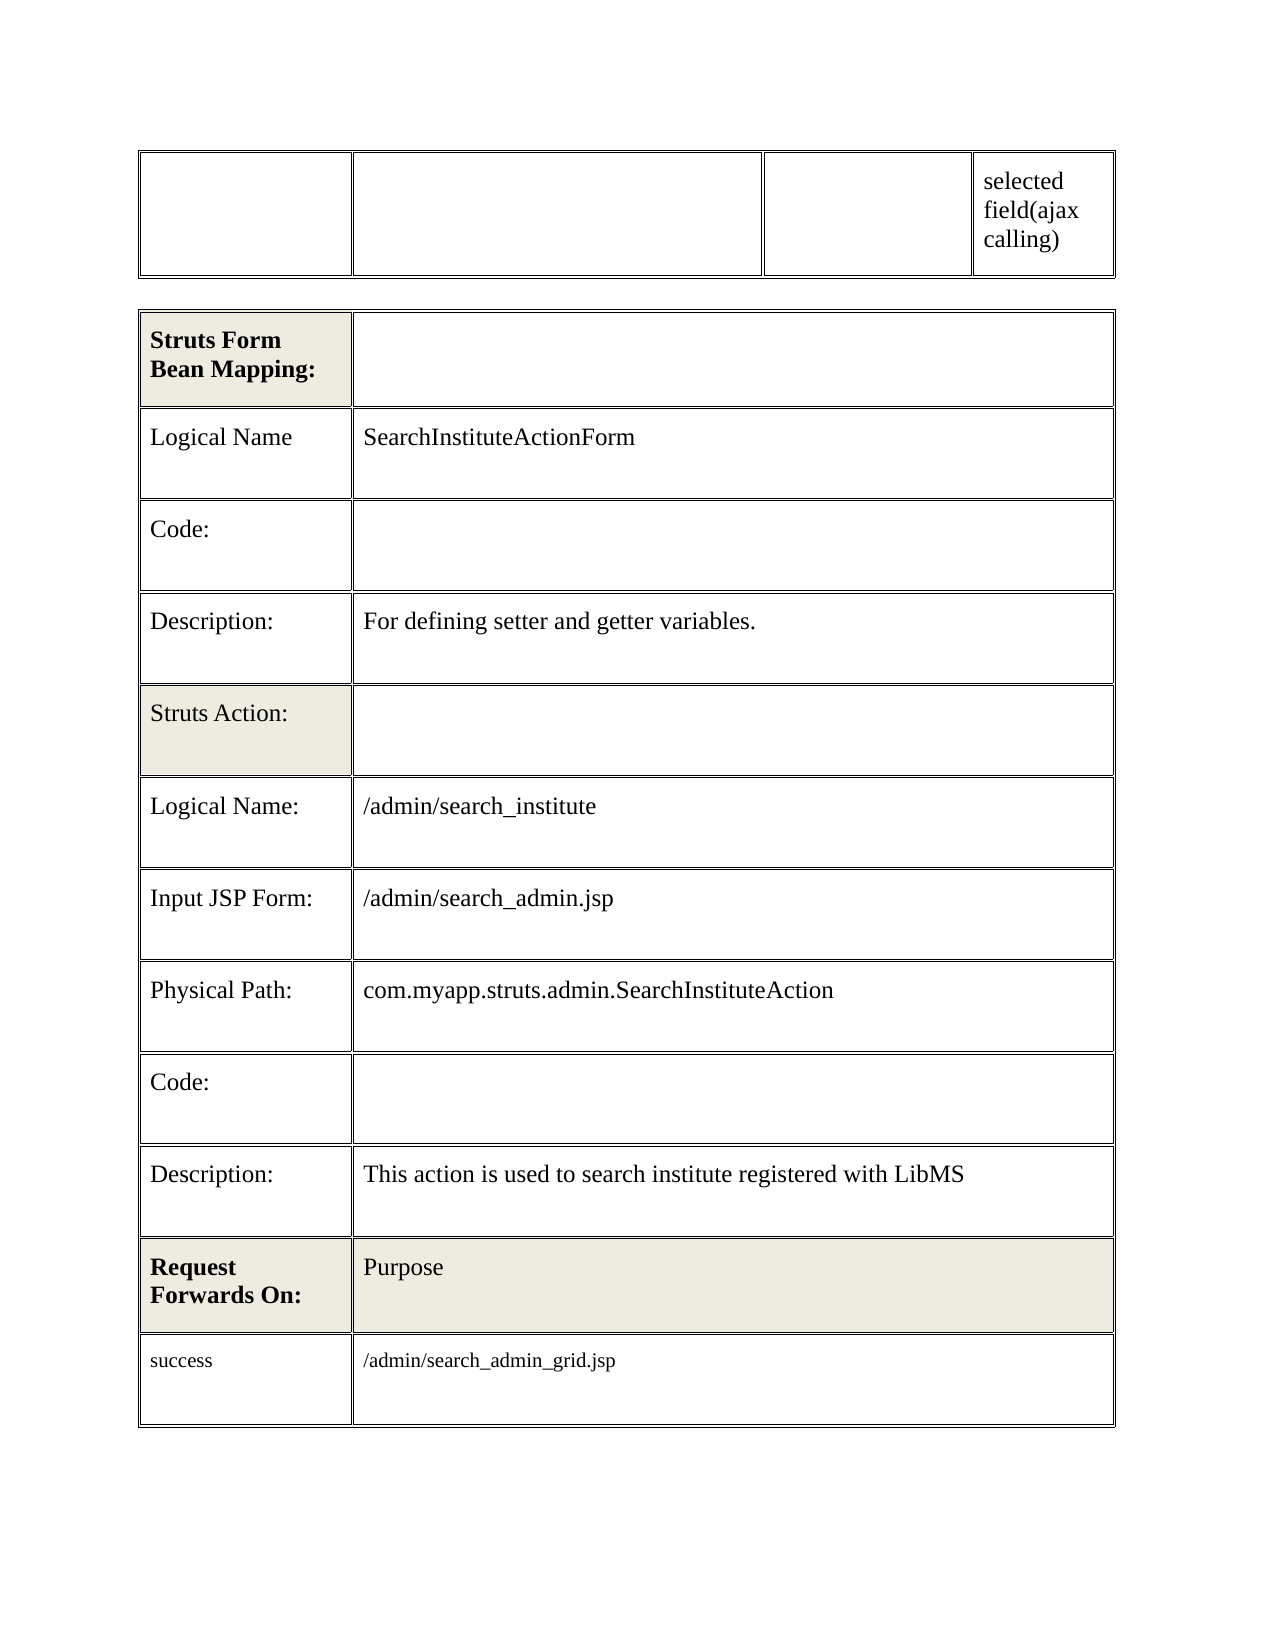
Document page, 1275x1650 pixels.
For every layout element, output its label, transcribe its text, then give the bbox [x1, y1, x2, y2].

table_cell [354, 153, 761, 275]
table_cell [354, 1055, 1113, 1143]
table_cell com.myapp.struts.admin.SearchInstituteAction [354, 962, 1113, 1051]
table_cell Logical Name [141, 409, 351, 498]
table_cell selected field(ajax calling) [974, 153, 1113, 275]
table_cell Purpose [354, 1239, 1113, 1332]
table_cell [765, 153, 971, 275]
table_cell Code: [141, 501, 351, 590]
table_cell This action is used to search institute registered with LibMS [354, 1147, 1113, 1236]
table_cell [141, 153, 351, 275]
table_cell SearchInstituteActionForm [354, 409, 1113, 498]
table_cell success [141, 1335, 351, 1424]
table_cell /admin/search_admin_grid.jsp [354, 1335, 1113, 1424]
table_cell Code: [141, 1055, 351, 1143]
table_cell Description: [141, 594, 351, 682]
table_cell Description: [141, 1147, 351, 1236]
table_header [354, 313, 1113, 406]
table_cell Input JSP Form: [141, 870, 351, 959]
table_cell /admin/search_admin.jsp [354, 870, 1113, 959]
table_cell For defining setter and getter variables. [354, 594, 1113, 682]
table_cell Request Forwards On: [141, 1239, 351, 1332]
table_cell [354, 501, 1113, 590]
table_cell Struts Action: [141, 686, 351, 774]
table_cell [354, 686, 1113, 774]
table_cell /admin/search_institute [354, 778, 1113, 867]
table_cell Physical Path: [141, 962, 351, 1051]
table_header Struts Form Bean Mapping: [141, 313, 351, 406]
table_cell Logical Name: [141, 778, 351, 867]
